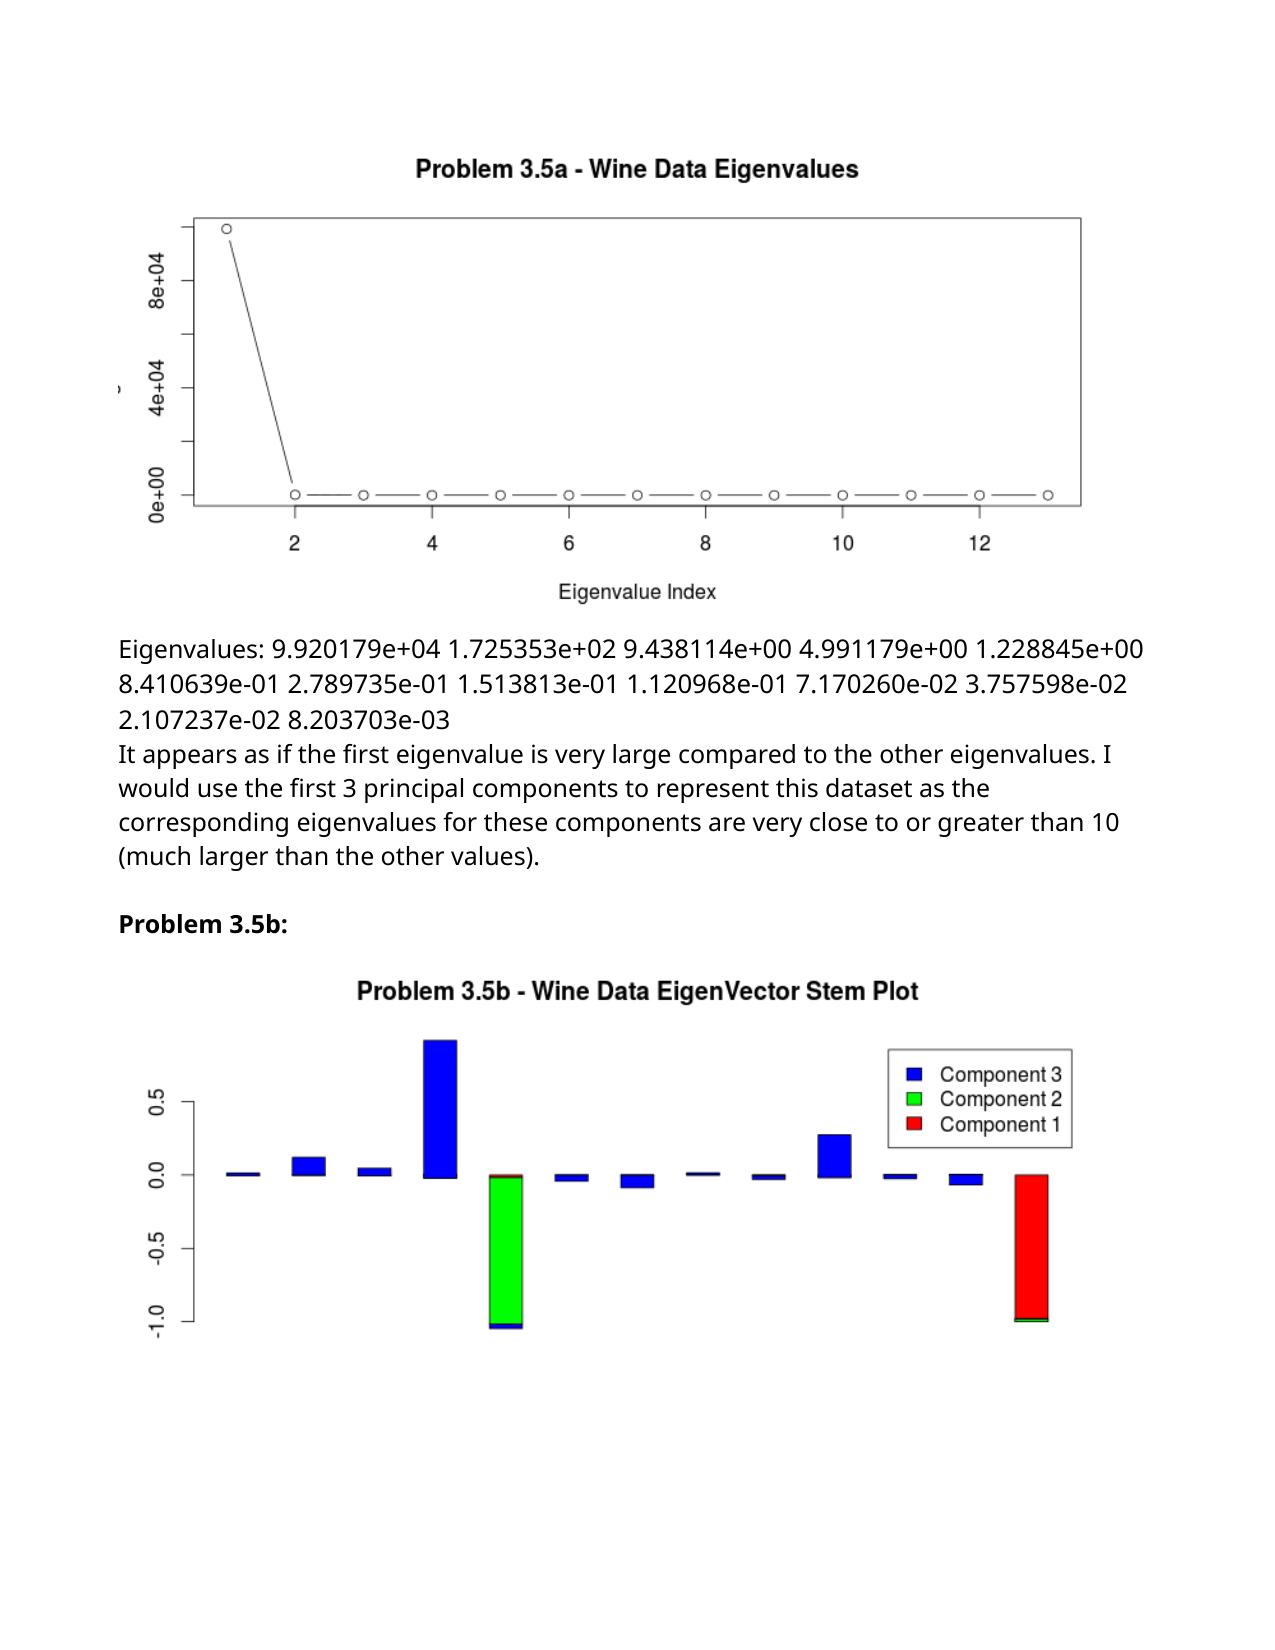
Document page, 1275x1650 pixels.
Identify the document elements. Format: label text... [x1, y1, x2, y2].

picture [118, 118, 1157, 631]
text Eigenvalues: 9.920179e+04 1.725353e+02 9.438114e+00 4.991179e+00 1.228845e+00 8.410639e-01 2.789735e-01 1.513813e-01 1.120968e-01 7.170260e-02 3.757598e-02 2.107237e-02 8.203703e-03 [118, 631, 1157, 737]
text It appears as if the first eigenvalue is very large compared to the other eigenvalues. I would use the first 3 principal components to represent this dataset as the corresponding eigenvalues for these components are very close to or greater than 10 (much larger than the other values). [118, 737, 1157, 873]
text Problem 3.5b: [118, 907, 1157, 941]
picture [118, 941, 1157, 1454]
